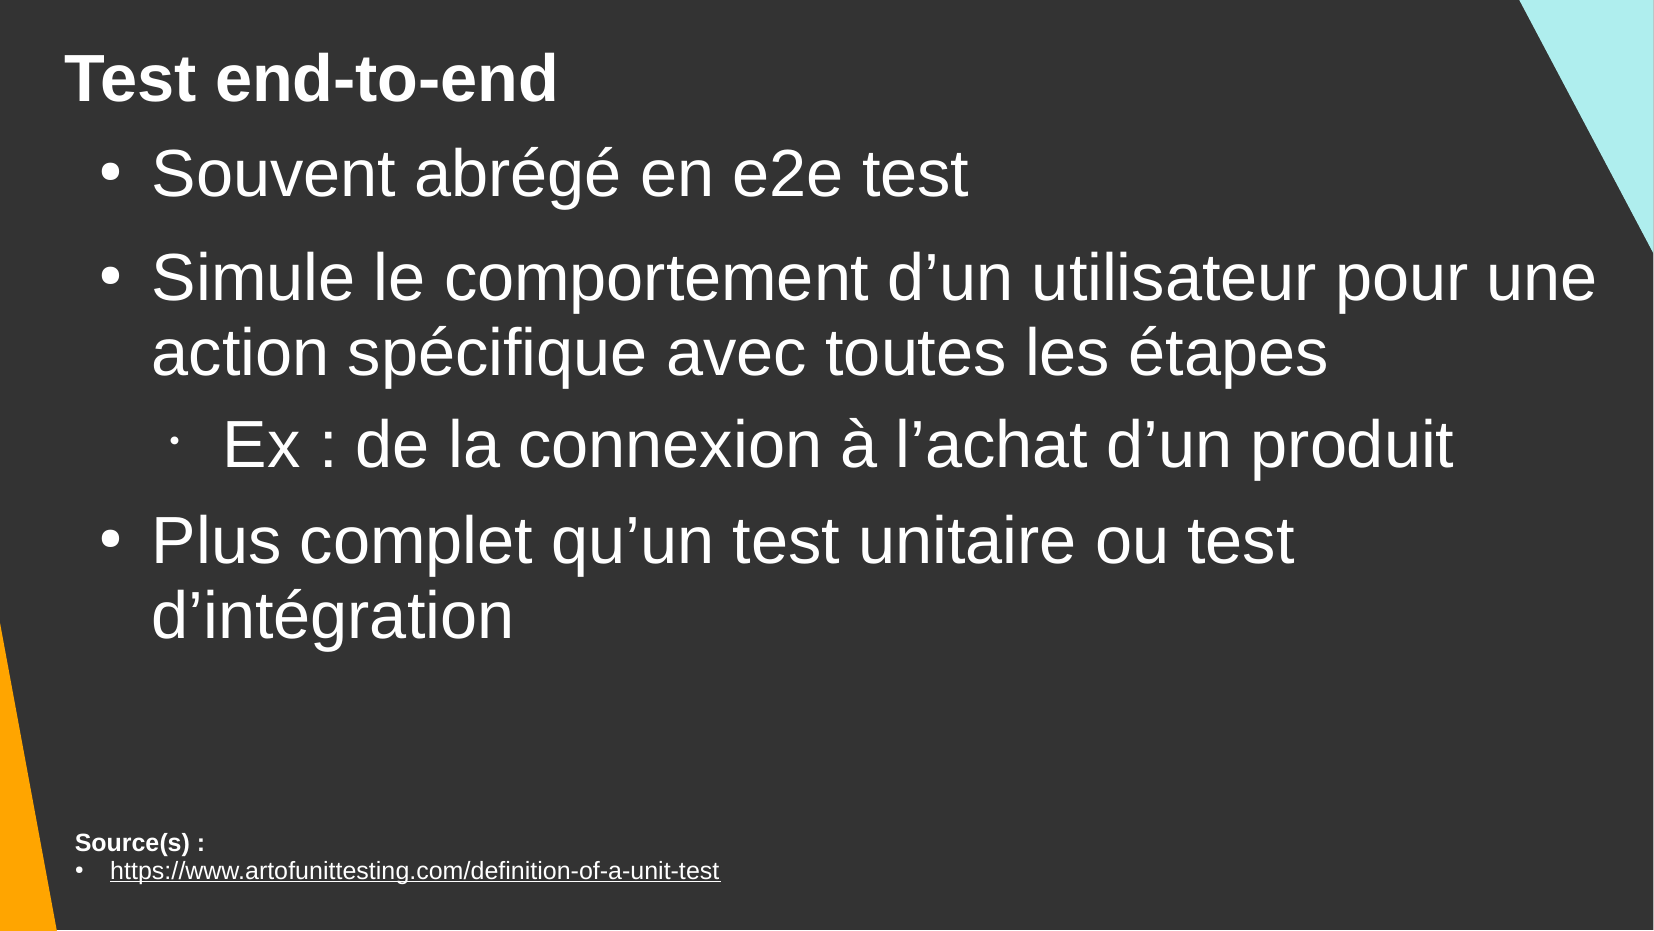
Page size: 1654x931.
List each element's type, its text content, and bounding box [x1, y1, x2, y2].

list Souvent abrégé en e2e test Simule le comportement d’un utilisateur pour une action spécifique avec toutes les étapes Ex : de la connexion à l’achat d’un produit Plus complet qu’un test unitaire ou test d’intégration [80, 135, 1620, 745]
text_box [1519, 0, 1654, 255]
title Test end-to-end [64, 40, 1075, 116]
text_box Source(s) : https://www.artofunittesting.com/definition-of-a-unit-test [60, 821, 1546, 906]
text_box [0, 622, 57, 931]
